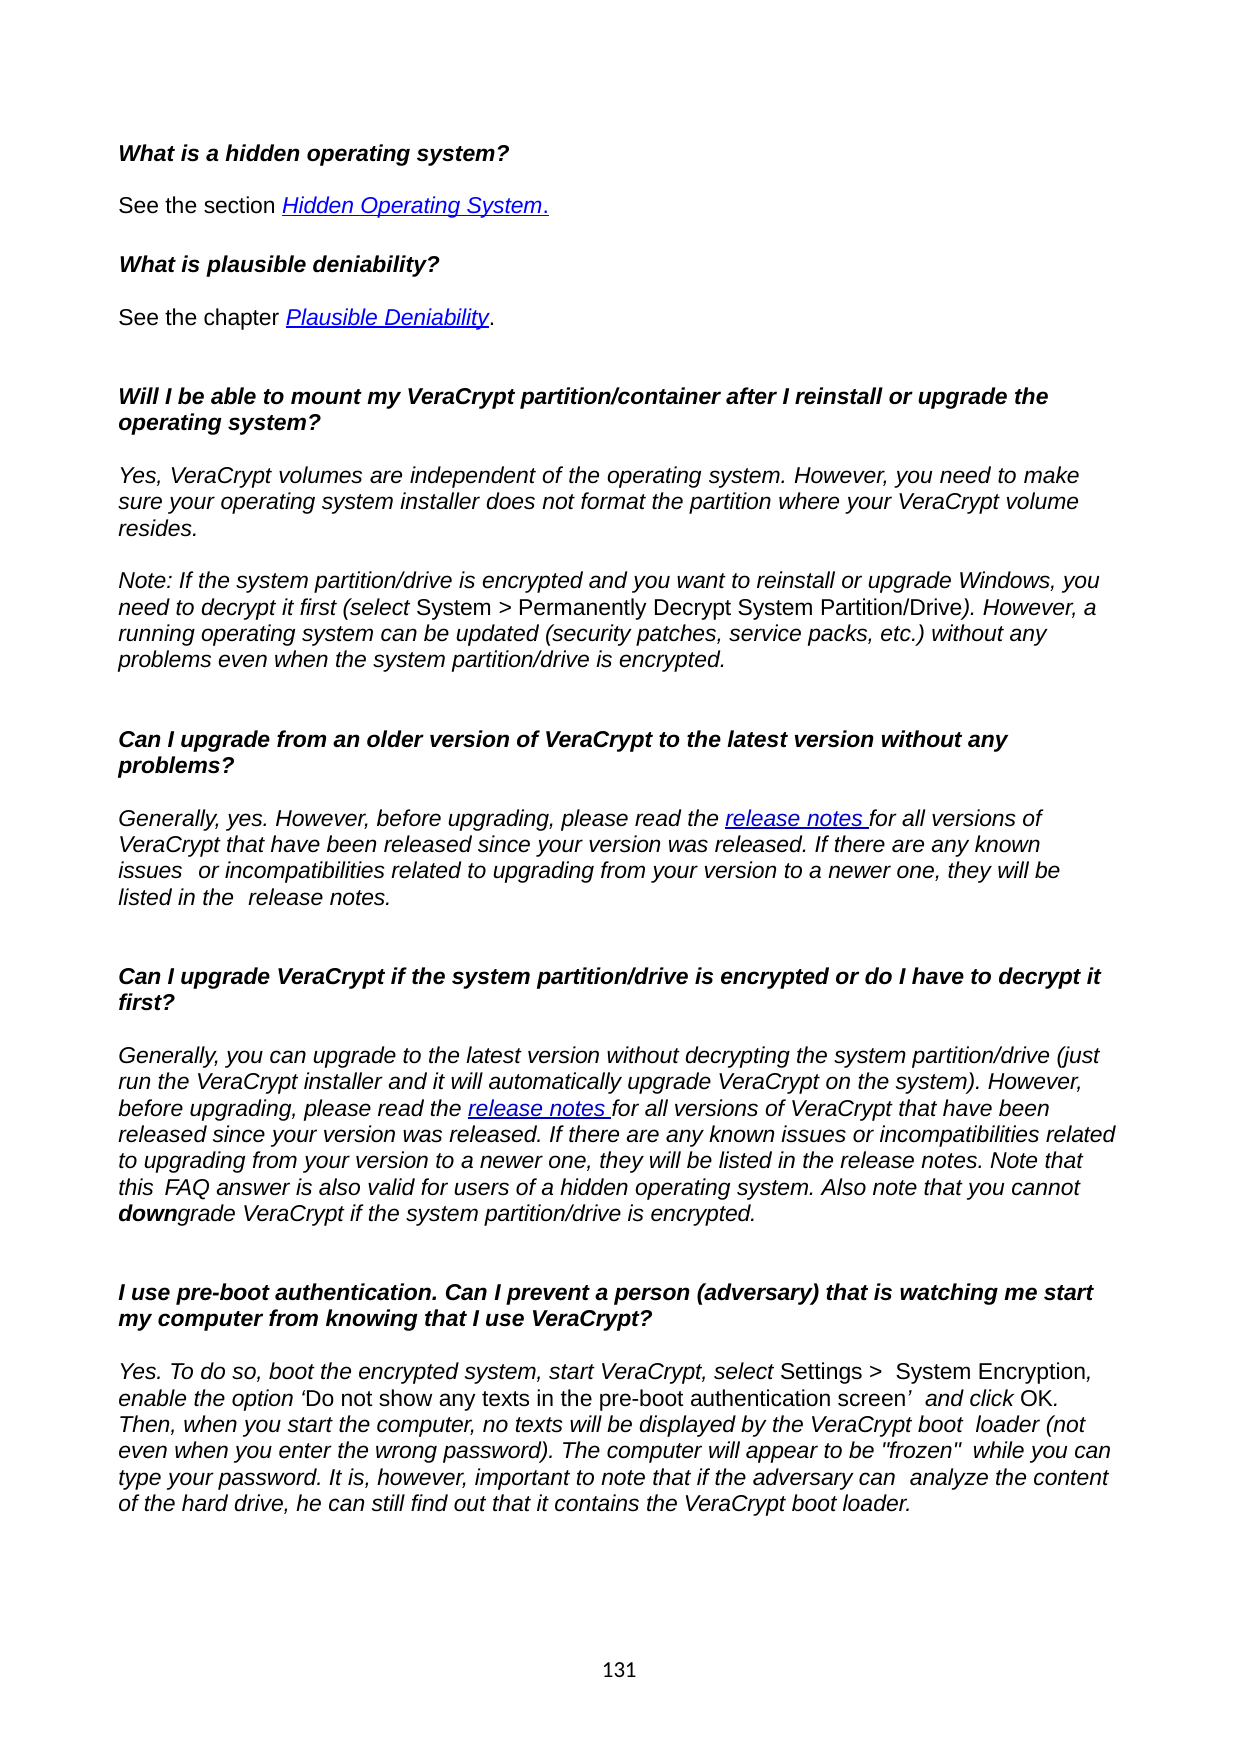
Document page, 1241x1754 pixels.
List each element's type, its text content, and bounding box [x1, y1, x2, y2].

text See the section Hidden Operating System. [118, 192, 1132, 218]
subtitle What is plausible deniability? [106, 251, 1132, 277]
text Generally, yes. However, before upgrading, please read the release notes for all versions of VeraCrypt that have been released since your version was released. If there are any known issues or incompatibilities related to upgrading from your version to a newer one, they will be listed in the release notes. [118, 804, 1109, 910]
subtitle What is a hidden operating system? [118, 139, 1132, 166]
text Generally, you can upgrade to the latest version without decrypting the system partition/drive (just run the VeraCrypt installer and it will automatically upgrade VeraCrypt on the system). However, before upgrading, please read the release notes for all versions of VeraCrypt that have been released since your version was released. If there are any known issues or incompatibilities related to upgrading from your version to a newer one, they will be listed in the release notes. Note that this FAQ answer is also valid for users of a hidden operating system. Also note that you cannot downgrade VeraCrypt if the system partition/drive is encrypted. [118, 1042, 1119, 1226]
subtitle Can I upgrade VeraCrypt if the system partition/drive is encrypted or do I have to decrypt it first? [118, 963, 1109, 1016]
subtitle I use pre-boot authentication. Can I prevent a person (adversary) that is watching me start my computer from knowing that I use VeraCrypt? [118, 1279, 1112, 1332]
text Yes, VeraCrypt volumes are independent of the operating system. However, you need to make sure your operating system installer does not format the partition where your VeraCrypt volume resides. [118, 462, 1079, 541]
text Yes. To do so, boot the encrypted system, start VeraCrypt, select Settings > System Encryption, enable the option ‘Do not show any texts in the pre-boot authentication screen’ and click OK. Then, when you start the computer, no texts will be displayed by the VeraCrypt boot loader (not even when you enter the wrong password). The computer will appear to be "frozen" while you can type your password. It is, however, important to note that if the adversary can analyze the content of the hard drive, he can still find out that it contains the VeraCrypt boot loader. [118, 1358, 1111, 1516]
text Note: If the system partition/drive is encrypted and you want to reinstall or upgrade Windows, you need to decrypt it first (select System > Permanently Decrypt System Partition/Drive). However, a running operating system can be updated (security patches, service packs, etc.) without any problems even when the system partition/drive is encrypted. [118, 567, 1105, 673]
subtitle Can I upgrade from an older version of VeraCrypt to the latest version without any problems? [118, 726, 1105, 778]
subtitle Will I be able to mount my VeraCrypt partition/container after I reinstall or upgrade the operating system? [118, 383, 1105, 436]
text See the chapter Plausible Deniability. [118, 304, 1113, 330]
